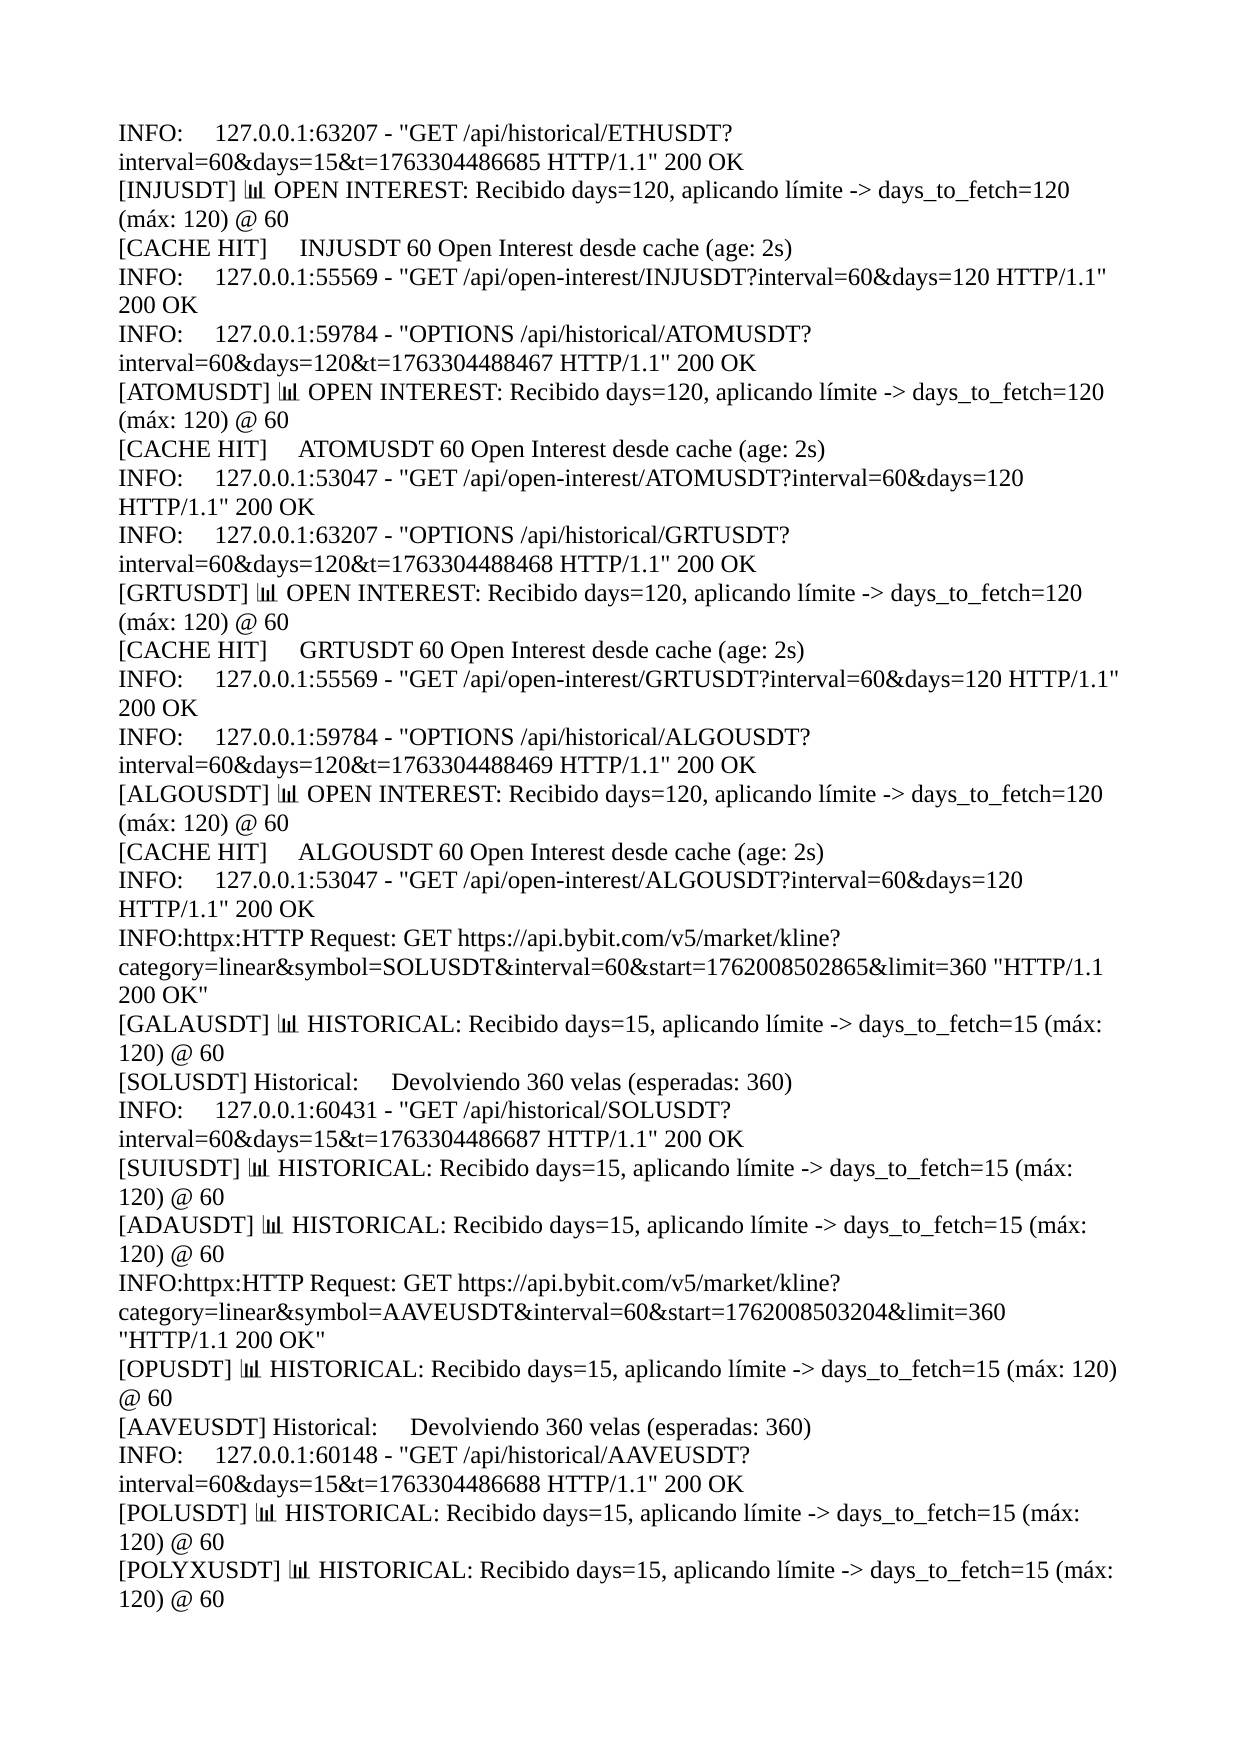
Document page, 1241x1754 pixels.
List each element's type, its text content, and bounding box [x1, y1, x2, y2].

text [POLYXUSDT] 📊 HISTORICAL: Recibido days=15, aplicando límite -> days_to_fetch=15 (máx: 120) @ 60 [118, 1556, 1122, 1613]
text [SOLUSDT] Historical: ✅ Devolviendo 360 velas (esperadas: 360) [118, 1067, 1122, 1096]
text INFO:httpx:HTTP Request: GET https://api.bybit.com/v5/market/kline?category=linear&symbol=SOLUSDT&interval=60&start=1762008502865&limit=360 "HTTP/1.1 200 OK" [118, 923, 1122, 1009]
text [ALGOUSDT] 📊 OPEN INTEREST: Recibido days=120, aplicando límite -> days_to_fetch=120 (máx: 120) @ 60 [118, 779, 1122, 837]
text INFO: 127.0.0.1:55569 - "GET /api/open-interest/INJUSDT?interval=60&days=120 HTTP/1.1" 200 OK [118, 262, 1122, 319]
text [GALAUSDT] 📊 HISTORICAL: Recibido days=15, aplicando límite -> days_to_fetch=15 (máx: 120) @ 60 [118, 1009, 1122, 1067]
text INFO:httpx:HTTP Request: GET https://api.bybit.com/v5/market/kline?category=linear&symbol=AAVEUSDT&interval=60&start=1762008503204&limit=360 "HTTP/1.1 200 OK" [118, 1268, 1122, 1354]
text [OPUSDT] 📊 HISTORICAL: Recibido days=15, aplicando límite -> days_to_fetch=15 (máx: 120) @ 60 [118, 1354, 1122, 1412]
text [CACHE HIT] ✅ ALGOUSDT 60 Open Interest desde cache (age: 2s) [118, 837, 1122, 866]
text INFO: 127.0.0.1:59784 - "OPTIONS /api/historical/ATOMUSDT?interval=60&days=120&t=1763304488467 HTTP/1.1" 200 OK [118, 319, 1122, 377]
text [INJUSDT] 📊 OPEN INTEREST: Recibido days=120, aplicando límite -> days_to_fetch=120 (máx: 120) @ 60 [118, 176, 1122, 233]
text [SUIUSDT] 📊 HISTORICAL: Recibido days=15, aplicando límite -> days_to_fetch=15 (máx: 120) @ 60 [118, 1153, 1122, 1211]
text INFO: 127.0.0.1:59784 - "OPTIONS /api/historical/ALGOUSDT?interval=60&days=120&t=1763304488469 HTTP/1.1" 200 OK [118, 722, 1122, 779]
text INFO: 127.0.0.1:60431 - "GET /api/historical/SOLUSDT?interval=60&days=15&t=1763304486687 HTTP/1.1" 200 OK [118, 1096, 1122, 1153]
text INFO: 127.0.0.1:53047 - "GET /api/open-interest/ATOMUSDT?interval=60&days=120 HTTP/1.1" 200 OK [118, 463, 1122, 521]
text [CACHE HIT] ✅ GRTUSDT 60 Open Interest desde cache (age: 2s) [118, 636, 1122, 664]
text [POLUSDT] 📊 HISTORICAL: Recibido days=15, aplicando límite -> days_to_fetch=15 (máx: 120) @ 60 [118, 1498, 1122, 1556]
text INFO: 127.0.0.1:55569 - "GET /api/open-interest/GRTUSDT?interval=60&days=120 HTTP/1.1" 200 OK [118, 664, 1122, 722]
text [CACHE HIT] ✅ ATOMUSDT 60 Open Interest desde cache (age: 2s) [118, 434, 1122, 463]
text INFO: 127.0.0.1:53047 - "GET /api/open-interest/ALGOUSDT?interval=60&days=120 HTTP/1.1" 200 OK [118, 866, 1122, 923]
text [CACHE HIT] ✅ INJUSDT 60 Open Interest desde cache (age: 2s) [118, 233, 1122, 262]
text INFO: 127.0.0.1:63207 - "OPTIONS /api/historical/GRTUSDT?interval=60&days=120&t=1763304488468 HTTP/1.1" 200 OK [118, 521, 1122, 578]
text [GRTUSDT] 📊 OPEN INTEREST: Recibido days=120, aplicando límite -> days_to_fetch=120 (máx: 120) @ 60 [118, 578, 1122, 636]
text INFO: 127.0.0.1:63207 - "GET /api/historical/ETHUSDT?interval=60&days=15&t=1763304486685 HTTP/1.1" 200 OK [118, 118, 1122, 176]
text [AAVEUSDT] Historical: ✅ Devolviendo 360 velas (esperadas: 360) [118, 1412, 1122, 1441]
text [ADAUSDT] 📊 HISTORICAL: Recibido days=15, aplicando límite -> days_to_fetch=15 (máx: 120) @ 60 [118, 1211, 1122, 1268]
text [ATOMUSDT] 📊 OPEN INTEREST: Recibido days=120, aplicando límite -> days_to_fetch=120 (máx: 120) @ 60 [118, 377, 1122, 434]
text INFO: 127.0.0.1:60148 - "GET /api/historical/AAVEUSDT?interval=60&days=15&t=1763304486688 HTTP/1.1" 200 OK [118, 1441, 1122, 1498]
